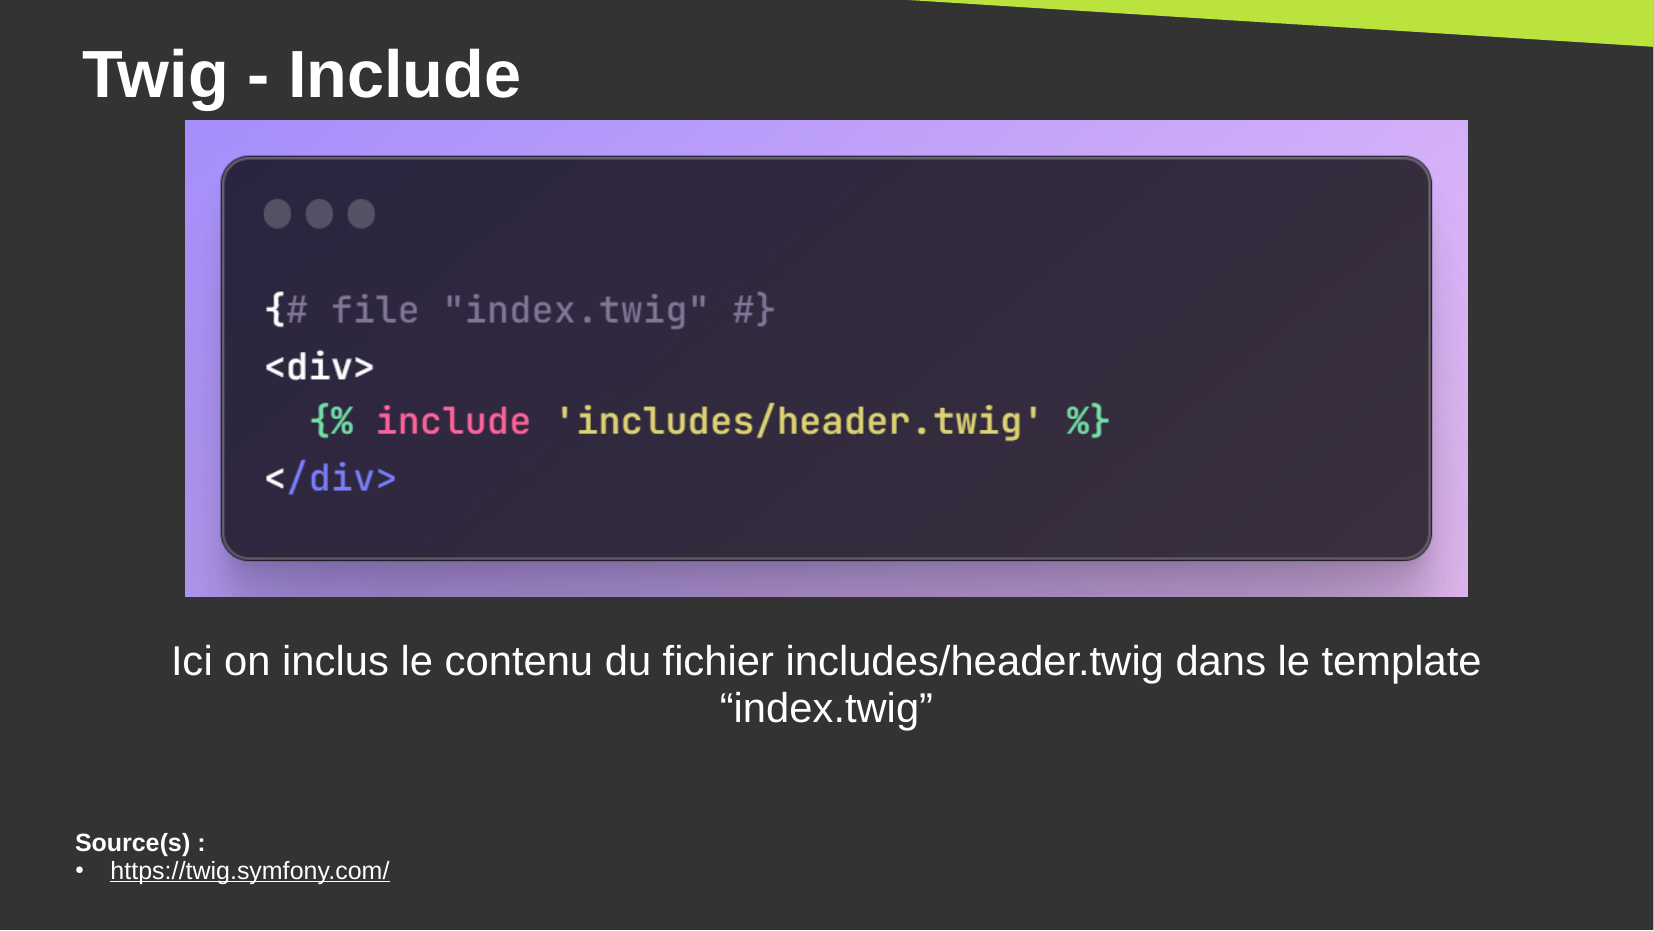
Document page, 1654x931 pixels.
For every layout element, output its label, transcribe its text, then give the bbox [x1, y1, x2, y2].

picture [185, 120, 1468, 597]
list Ici on inclus le contenu du fichier includes/header.twig dans le template “index.twig” [64, 637, 1589, 774]
text_box Source(s) : https://twig.symfony.com/ [60, 821, 1546, 931]
title Twig - Include [82, 37, 1571, 112]
text_box [908, 0, 1654, 47]
